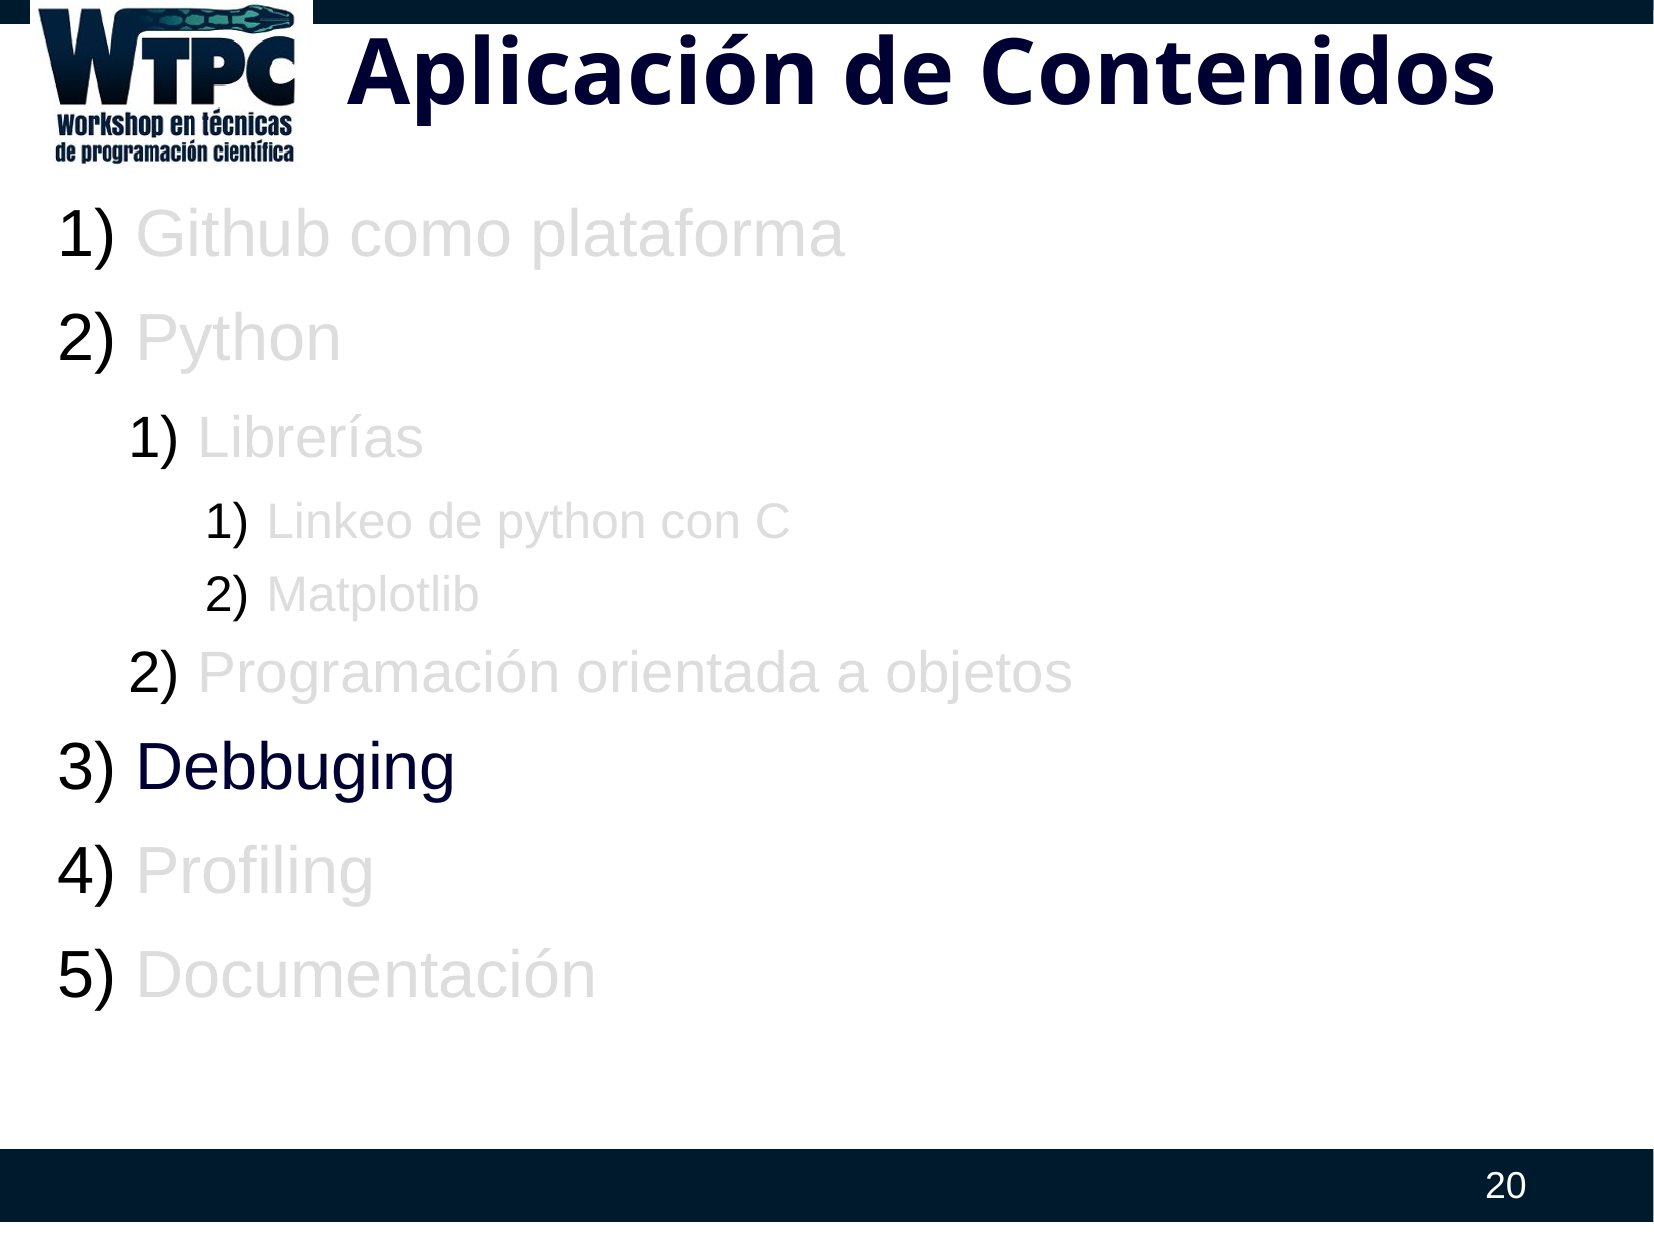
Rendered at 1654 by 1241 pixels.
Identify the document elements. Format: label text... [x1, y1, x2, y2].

text_box [1470, 1156, 1654, 1228]
title Aplicación de Contenidos [347, 24, 1569, 125]
list Github como plataforma Python Librerías Linkeo de python con C Matplotlib Programación orientada a objetos Debbuging Profiling Documentación [39, 195, 1617, 1106]
picture [0, 0, 1654, 175]
picture [0, 1149, 1654, 1223]
